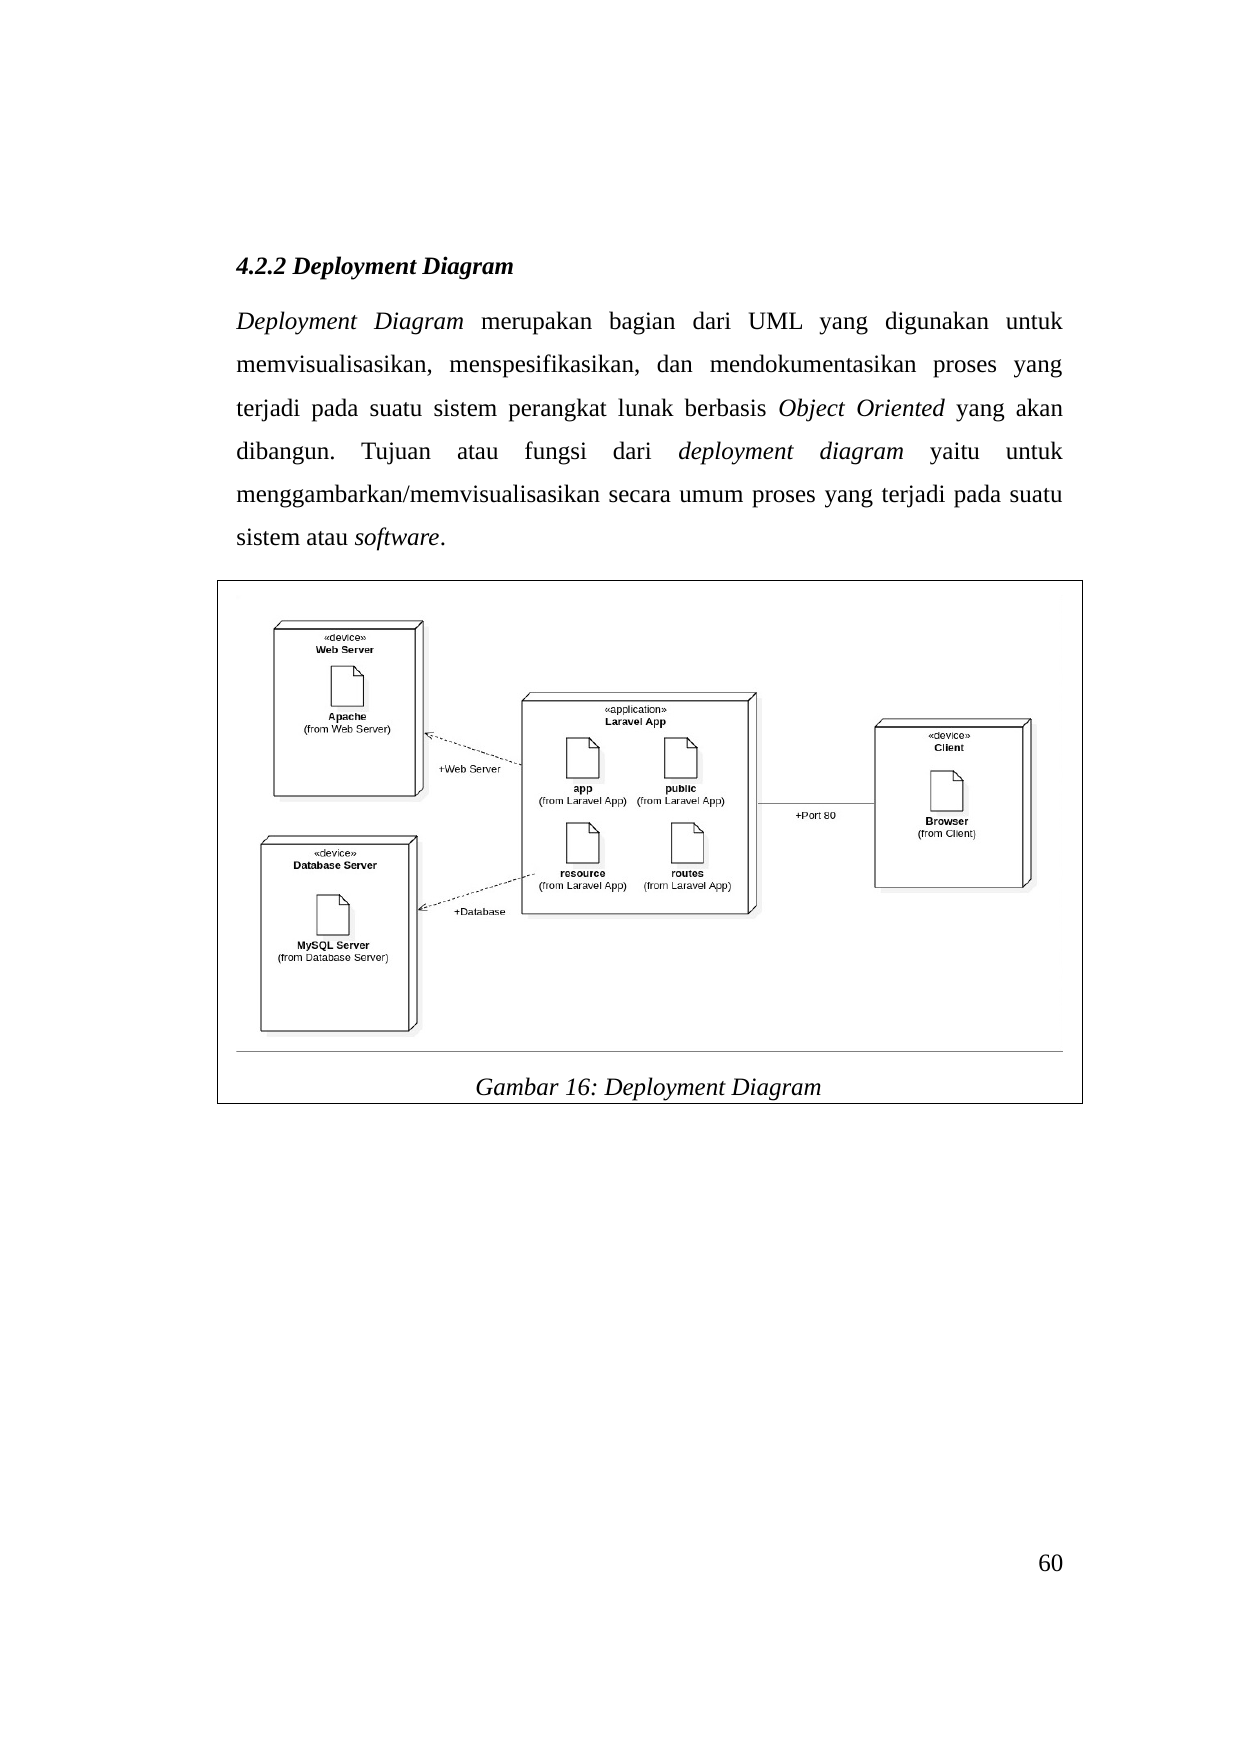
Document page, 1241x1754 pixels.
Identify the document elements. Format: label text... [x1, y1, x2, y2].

text Deployment Diagram merupakan bagian dari UML yang digunakan untuk memvisualisasikan, menspesifikasikan, dan mendokumentasikan proses yang terjadi pada suatu sistem perangkat lunak berbasis Object Oriented yang akan dibangun. Tujuan atau fungsi dari deployment diagram yaitu untuk menggambarkan/memvisualisasikan secara umum proses yang terjadi pada suatu sistem atau software. [236, 306, 1063, 551]
subtitle Deployment Diagram [236, 251, 1063, 279]
picture [236, 595, 1063, 1052]
text Gambar 16: Deployment Diagram [220, 1052, 1079, 1100]
